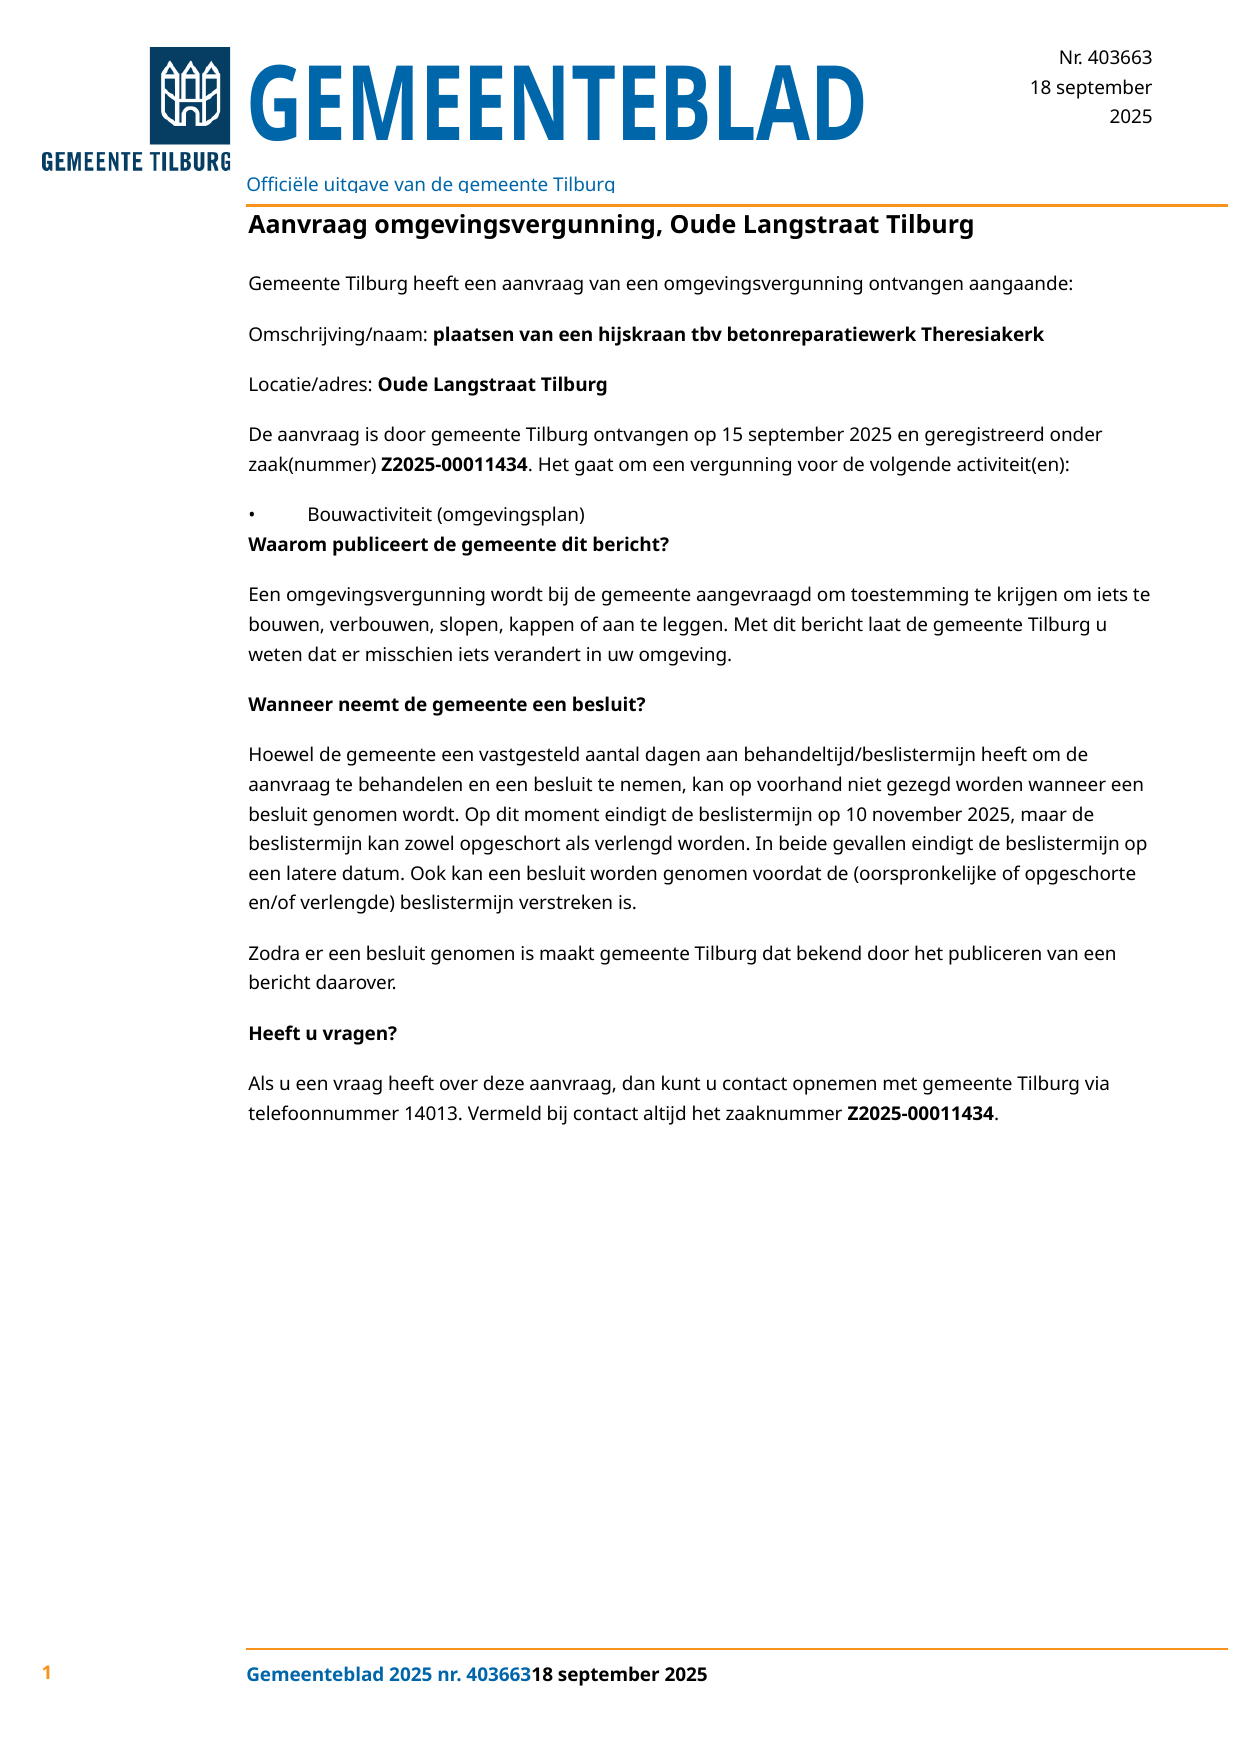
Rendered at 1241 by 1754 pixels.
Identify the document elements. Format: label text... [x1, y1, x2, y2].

text Gemeente Tilburg heeft een aanvraag van een omgevingsvergunning ontvangen aangaande: [248, 270, 1152, 296]
text Wanneer neemt de gemeente een besluit? [248, 691, 1152, 717]
list Bouwactiviteit (omgevingsplan) [248, 502, 1152, 527]
text Een omgevingsvergunning wordt bij de gemeente aangevraagd om toestemming te krijgen om iets te bouwen, verbouwen, slopen, kappen of aan te leggen. Met dit bericht laat de gemeente Tilburg u weten dat er misschien iets verandert in uw omgeving. [248, 582, 1152, 666]
text Heeft u vragen? [248, 1020, 1152, 1046]
text Zodra er een besluit genomen is maakt gemeente Tilburg dat bekend door het publiceren van een bericht daarover. [248, 940, 1152, 995]
text Als u een vraag heeft over deze aanvraag, dan kunt u contact opnemen met gemeente Tilburg via telefoonnummer 14013. Vermeld bij contact altijd het zaaknummer Z2025-00011434. [248, 1070, 1152, 1126]
text Aanvraag omgevingsvergunning, Oude Langstraat Tilburg [248, 207, 1152, 241]
text De aanvraag is door gemeente Tilburg ontvangen op 15 september 2025 en geregistreerd onder zaak(nummer) Z2025-00011434. Het gaat om een vergunning voor de volgende activiteit(en): [248, 422, 1152, 477]
text Omschrijving/naam: plaatsen van een hijskraan tbv betonreparatiewerk Theresiakerk [248, 321, 1152, 346]
text Locatie/adres: Oude Langstraat Tilburg [248, 371, 1152, 397]
text Waarom publiceert de gemeente dit bericht? [248, 531, 1152, 557]
picture [41, 47, 231, 172]
text Hoewel de gemeente een vastgesteld aantal dagen aan behandeltijd/beslistermijn heeft om de aanvraag te behandelen en een besluit te nemen, kan op voorhand niet gezegd worden wanneer een besluit genomen wordt. Op dit moment eindigt de beslistermijn op 10 november 2025, maar de beslistermijn kan zowel opgeschort als verlengd worden. In beide gevallen eindigt de beslistermijn op een latere datum. Ook kan een besluit worden genomen voordat de (oorspronkelijke of opgeschorte en/of verlengde) beslistermijn verstreken is. [248, 742, 1152, 915]
